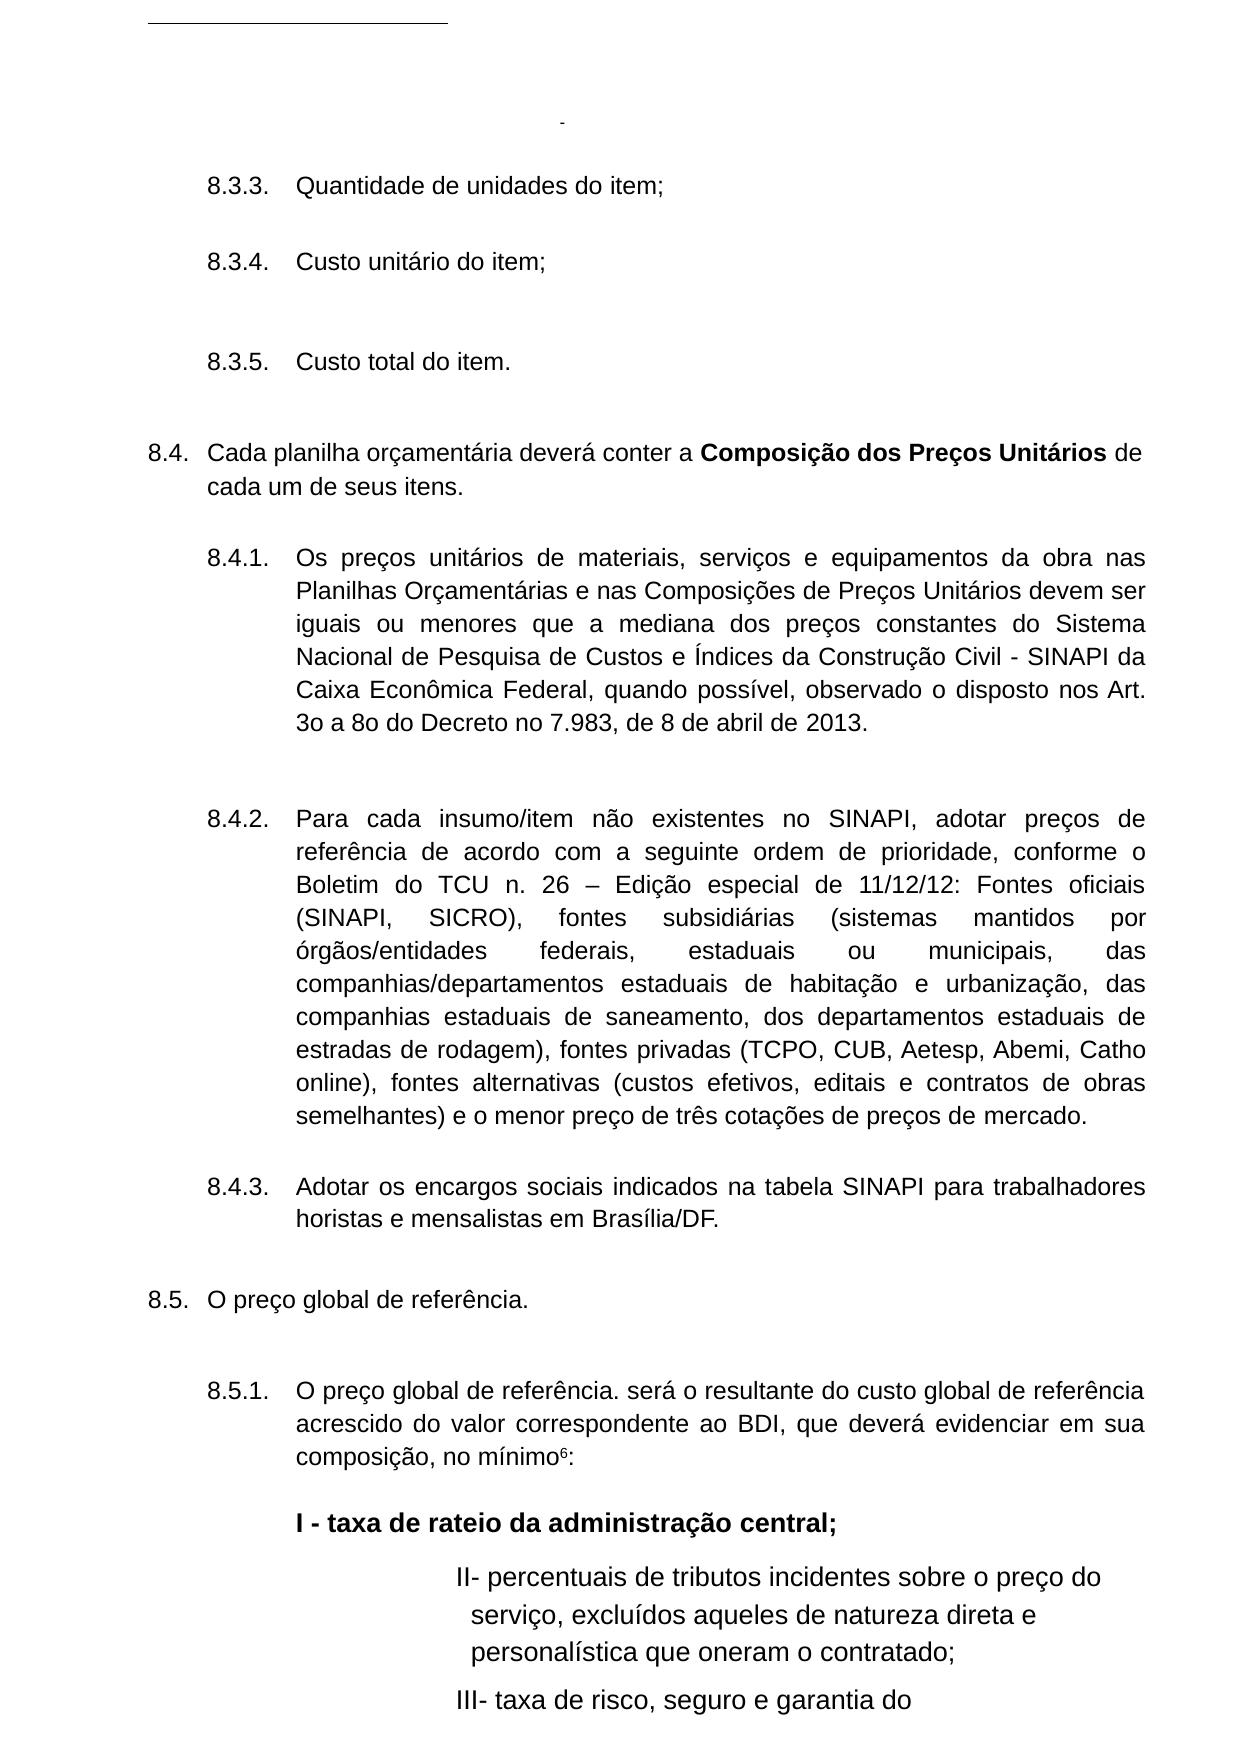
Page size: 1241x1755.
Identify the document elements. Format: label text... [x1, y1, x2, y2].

list Adotar os encargos sociais indicados na tabela SINAPI para trabalhadores horistas e mensalistas em Brasília/DF. [207, 1171, 1147, 1233]
list Custo total do item. [207, 338, 1163, 376]
list - taxa de risco, seguro e garantia do [456, 1684, 1000, 1715]
list Cada planilha orçamentária deverá conter a Composição dos Preços Unitários de cada um de seus itens. [148, 438, 1147, 500]
list Os preços unitários de materiais, serviços e equipamentos da obra nas Planilhas Orçamentárias e nas Composições de Preços Unitários devem ser iguais ou menores que a mediana dos preços constantes do Sistema Nacional de Pesquisa de Custos e Índices da Construção Civil - SINAPI da Caixa Econômica Federal, quando possível, observado o disposto nos Art. 3o a 8o do Decreto no 7.983, de 8 de abril de 2013. [207, 543, 1147, 737]
list Custo unitário do item; [207, 238, 1163, 276]
list Quantidade de unidades do item; [207, 162, 1163, 200]
list O preço global de referência. [148, 1276, 1163, 1314]
subtitle - taxa de rateio da administração central; [296, 1501, 1163, 1538]
list Para cada insumo/item não existentes no SINAPI, adotar preços de referência de acordo com a seguinte ordem de prioridade, conforme o Boletim do TCU n. 26 – Edição especial de 11/12/12: Fontes oficiais (SINAPI, SICRO), fontes subsidiárias (sistemas mantidos por órgãos/entidades federais, estaduais ou municipais, das companhias/departamentos estaduais de habitação e urbanização, das companhias estaduais de saneamento, dos departamentos estaduais de estradas de rodagem), fontes privadas (TCPO, CUB, Aetesp, Abemi, Catho online), fontes alternativas (custos efetivos, editais e contratos de obras semelhantes) e o menor preço de três cotações de preços de mercado. [207, 804, 1147, 1129]
list - percentuais de tributos incidentes sobre o preço do serviço, excluídos aqueles de natureza direta e personalística que oneram o contratado; [456, 1555, 1110, 1667]
list O preço global de referência. será o resultante do custo global de referência acrescido do valor correspondente ao BDI, que deverá evidenciar em sua composição, no mínimo6: [207, 1376, 1146, 1471]
